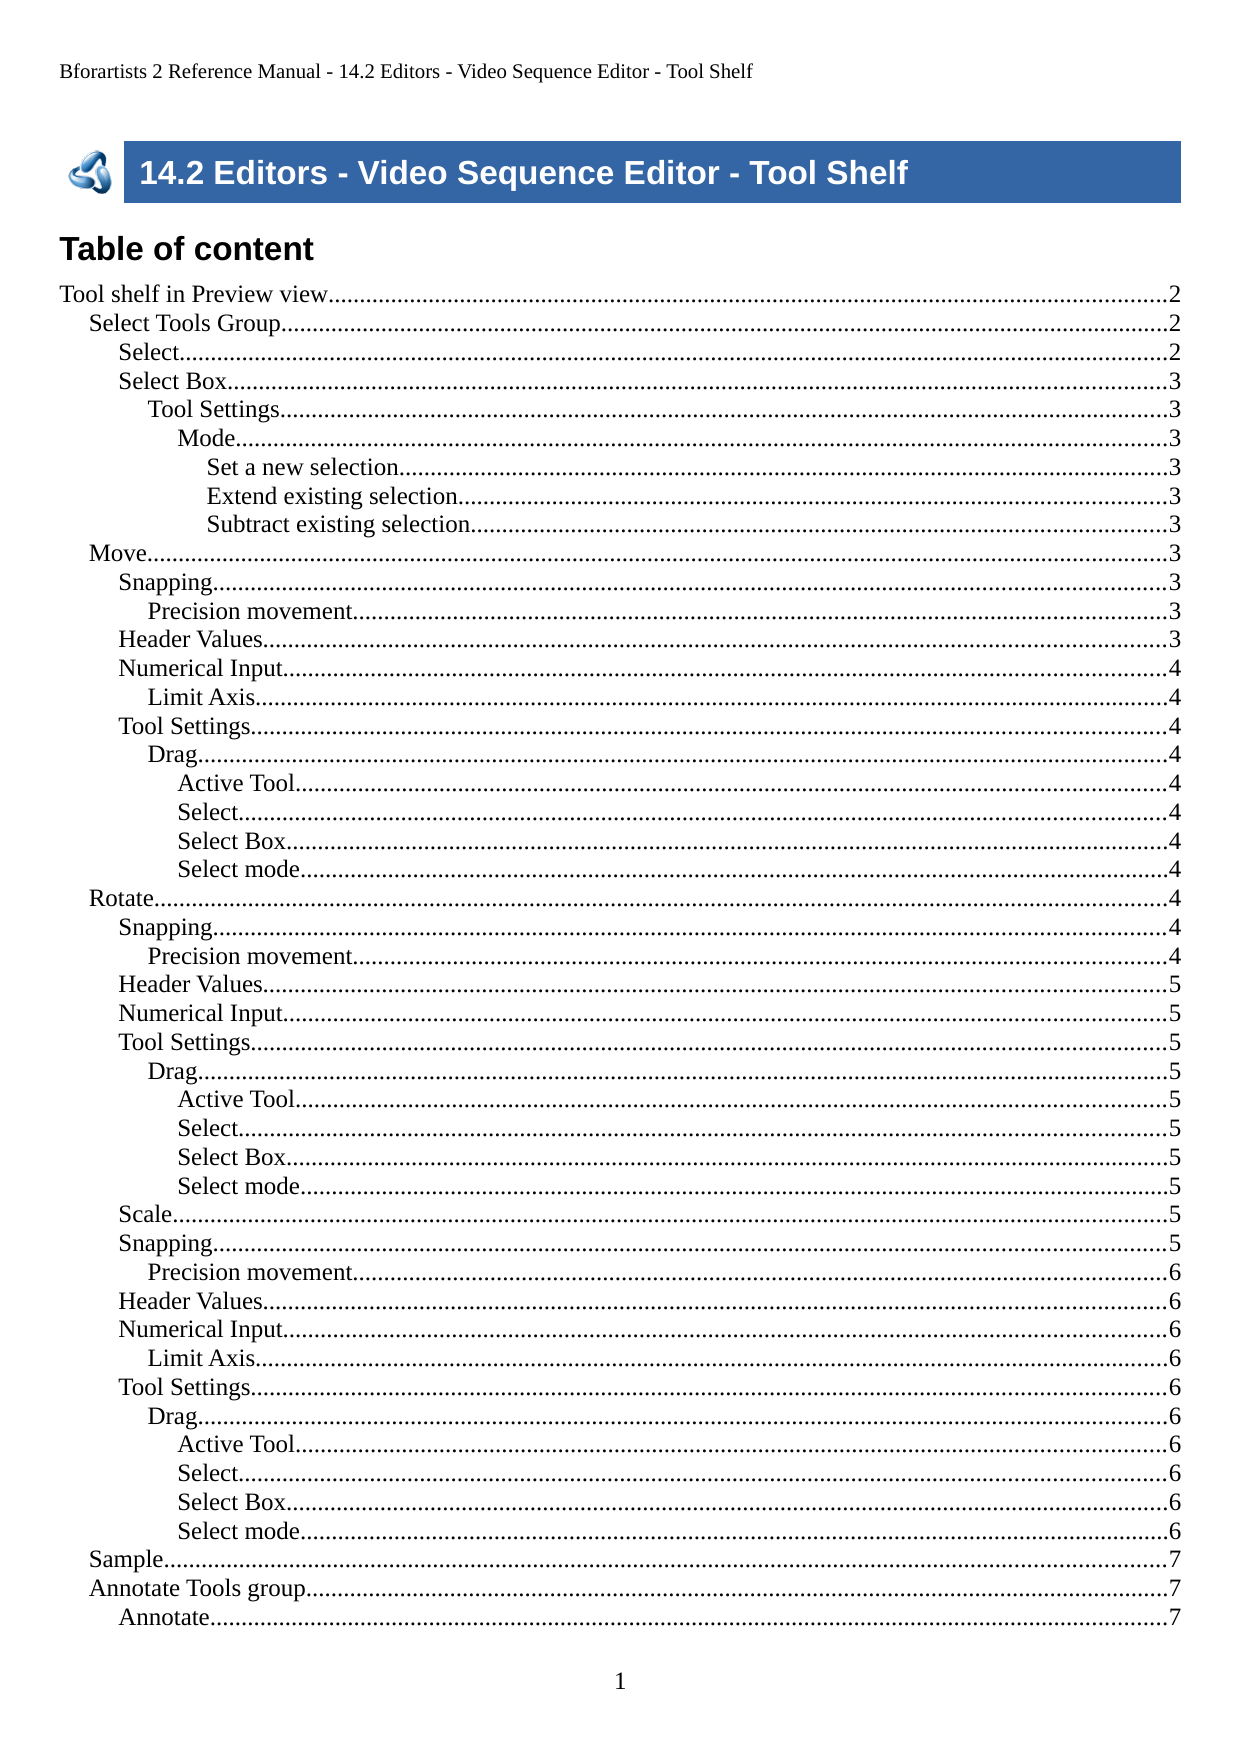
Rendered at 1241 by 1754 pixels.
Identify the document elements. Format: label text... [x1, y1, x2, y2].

text Select 4 [177, 797, 1181, 826]
text Precision movement 3 [147, 596, 1181, 624]
text Select Box 4 [177, 826, 1181, 854]
table_header [59, 141, 124, 203]
text Tool Settings 5 [118, 1027, 1181, 1056]
subtitle Table of content [59, 228, 1181, 267]
text Select Box 5 [177, 1142, 1181, 1171]
text Numerical Input 6 [118, 1314, 1181, 1343]
text Select Box 3 [118, 366, 1181, 394]
text Tool Settings 4 [118, 711, 1181, 739]
text Header Values 5 [118, 969, 1181, 998]
table_header 14.2 Editors - Video Sequence Editor - Tool Shelf [124, 141, 1181, 203]
text Active Tool 5 [177, 1084, 1181, 1113]
text Tool Settings 6 [118, 1372, 1181, 1401]
text Move 3 [88, 538, 1181, 567]
text Numerical Input 4 [118, 653, 1181, 682]
text Select Tools Group 2 [88, 308, 1181, 337]
text Snapping 3 [118, 567, 1181, 596]
text Select mode 6 [177, 1516, 1181, 1544]
text Annotate 7 [118, 1602, 1181, 1631]
text Drag 6 [147, 1401, 1181, 1429]
text Limit Axis 4 [147, 682, 1181, 711]
text Mode 3 [177, 423, 1181, 452]
text Numerical Input 5 [118, 998, 1181, 1027]
text Tool shelf in Preview view 2 [59, 279, 1181, 308]
text Select 6 [177, 1458, 1181, 1487]
text Snapping 5 [118, 1228, 1181, 1257]
text Sample 7 [88, 1544, 1181, 1573]
text Header Values 6 [118, 1286, 1181, 1314]
text Active Tool 6 [177, 1429, 1181, 1458]
text Select 5 [177, 1113, 1181, 1142]
text Rotate 4 [88, 883, 1181, 912]
text Drag 5 [147, 1056, 1181, 1084]
text Select 2 [118, 337, 1181, 366]
text Drag 4 [147, 739, 1181, 768]
text Precision movement 4 [147, 941, 1181, 969]
text Subtract existing selection 3 [206, 509, 1181, 538]
text Extend existing selection 3 [206, 481, 1181, 509]
text Precision movement 6 [147, 1257, 1181, 1286]
text Active Tool 4 [177, 768, 1181, 797]
text Annotate Tools group 7 [88, 1573, 1181, 1602]
text Select mode 4 [177, 854, 1181, 883]
picture [65, 147, 114, 197]
text Limit Axis 6 [147, 1343, 1181, 1372]
text Snapping 4 [118, 912, 1181, 941]
text Select mode 5 [177, 1171, 1181, 1199]
text Set a new selection 3 [206, 452, 1181, 481]
text Scale 5 [118, 1199, 1181, 1228]
text Tool Settings 3 [147, 394, 1181, 423]
text Header Values 3 [118, 624, 1181, 653]
text Select Box 6 [177, 1487, 1181, 1516]
